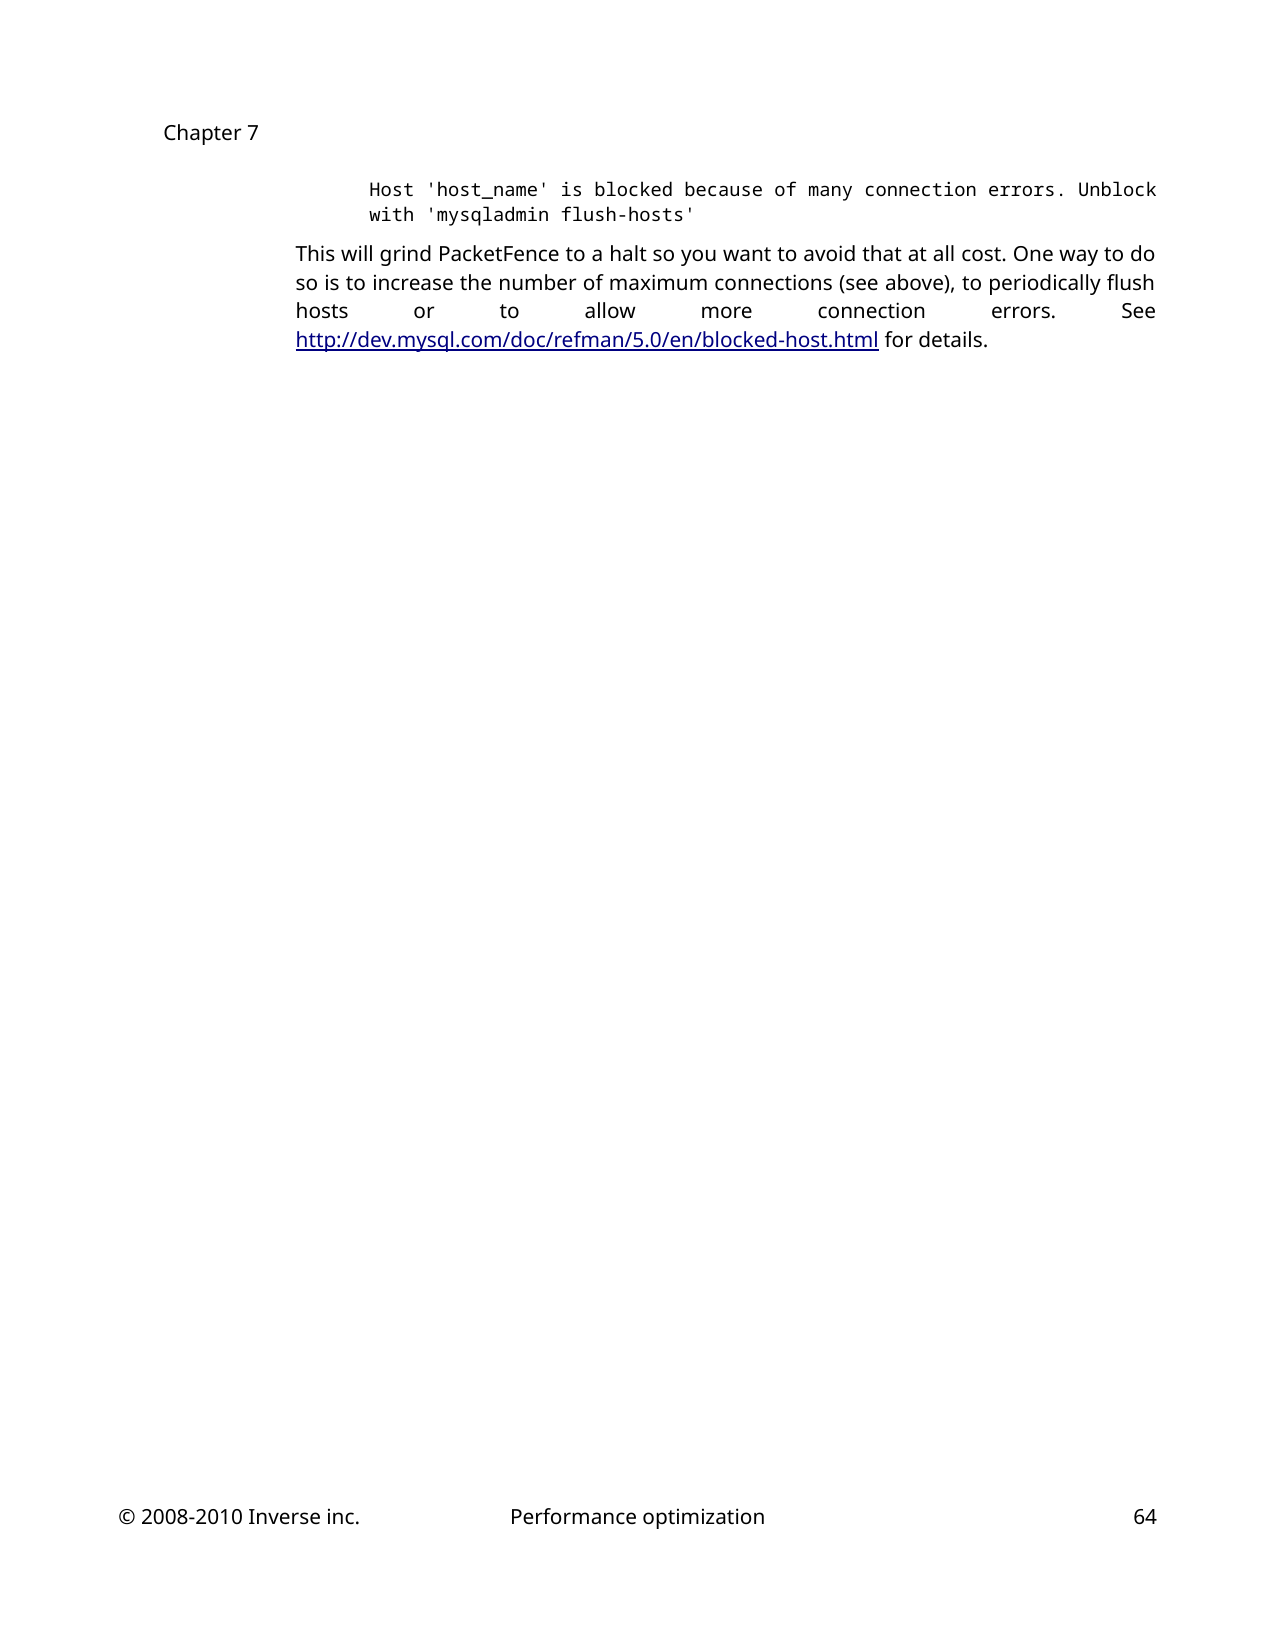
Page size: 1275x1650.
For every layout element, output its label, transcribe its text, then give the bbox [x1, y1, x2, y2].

text This will grind PacketFence to a halt so you want to avoid that at all cost. One way to do so is to increase the number of maximum connections (see above), to periodically flush hosts or to allow more connection errors. See http://dev.mysql.com/doc/refman/5.0/en/blocked-host.html for details. [295, 239, 1157, 353]
text Host 'host_name' is blocked because of many connection errors. Unblock with 'mysqladmin flush-hosts' [295, 176, 1157, 227]
